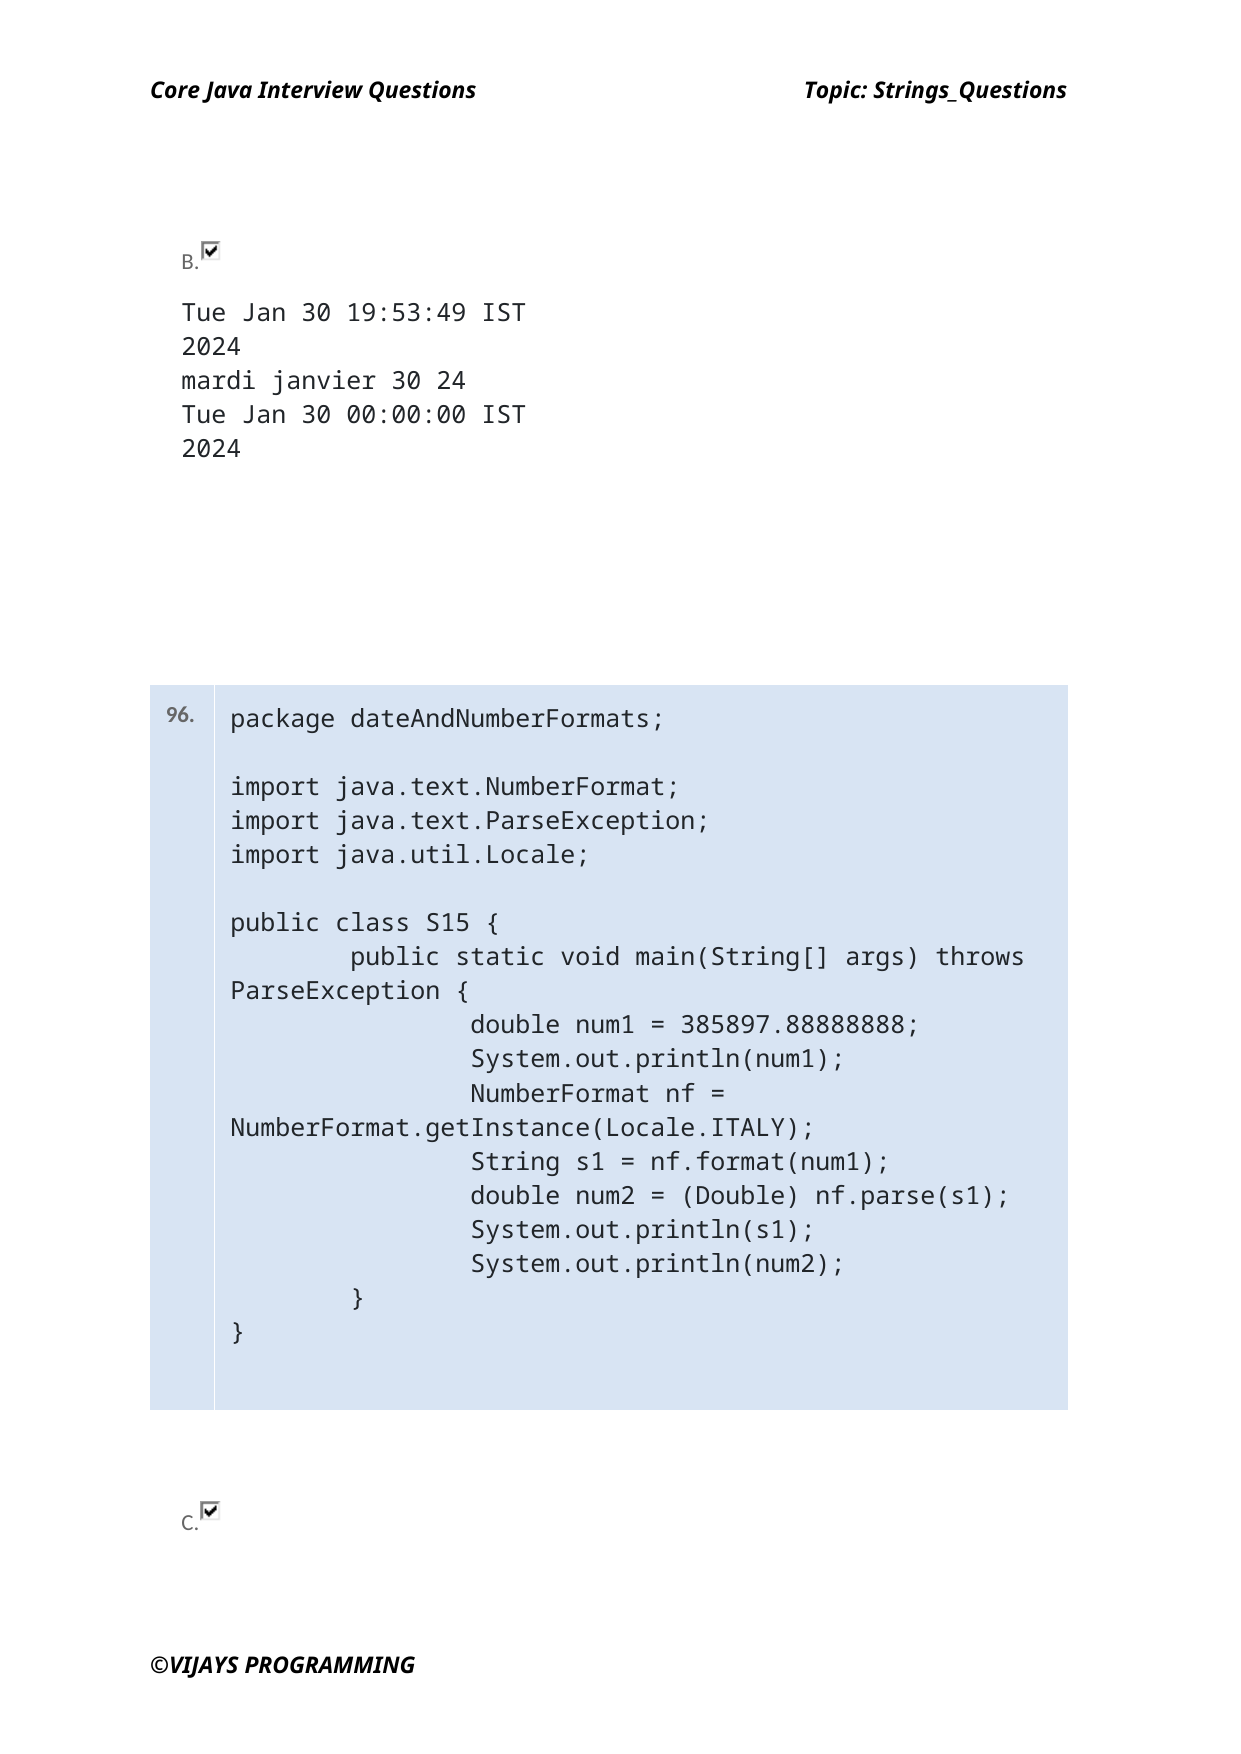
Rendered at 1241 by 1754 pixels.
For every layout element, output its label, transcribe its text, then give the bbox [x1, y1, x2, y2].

table_cell 96. [150, 685, 214, 1410]
table_cell [150, 150, 1090, 685]
table_header B. Tue Jan 30 19:53:49 IST 2024 mardi janvier 30 24 Tue Jan 30 00:00:00 IST 2024 [181, 234, 580, 567]
table_header [181, 166, 580, 234]
table_cell package dateAndNumberFormats; import java.text.NumberFormat; import java.text.ParseException; import java.util.Locale; public class S15 { public static void main(String[] args) throws ParseException { double num1 = 385897.88888888; System.out.println(num1); NumberFormat nf = NumberFormat.getInstance(Locale.ITALY); String s1 = nf.format(num1); double num2 = (Double) nf.parse(s1); System.out.println(s1); System.out.println(num2); } } [215, 685, 1068, 1410]
table_header [181, 567, 580, 669]
table_cell [1068, 685, 1090, 1410]
table_header C. [181, 1494, 387, 1554]
table_header [181, 1460, 387, 1494]
table_header [181, 1426, 387, 1460]
table_cell [150, 1410, 1090, 1570]
